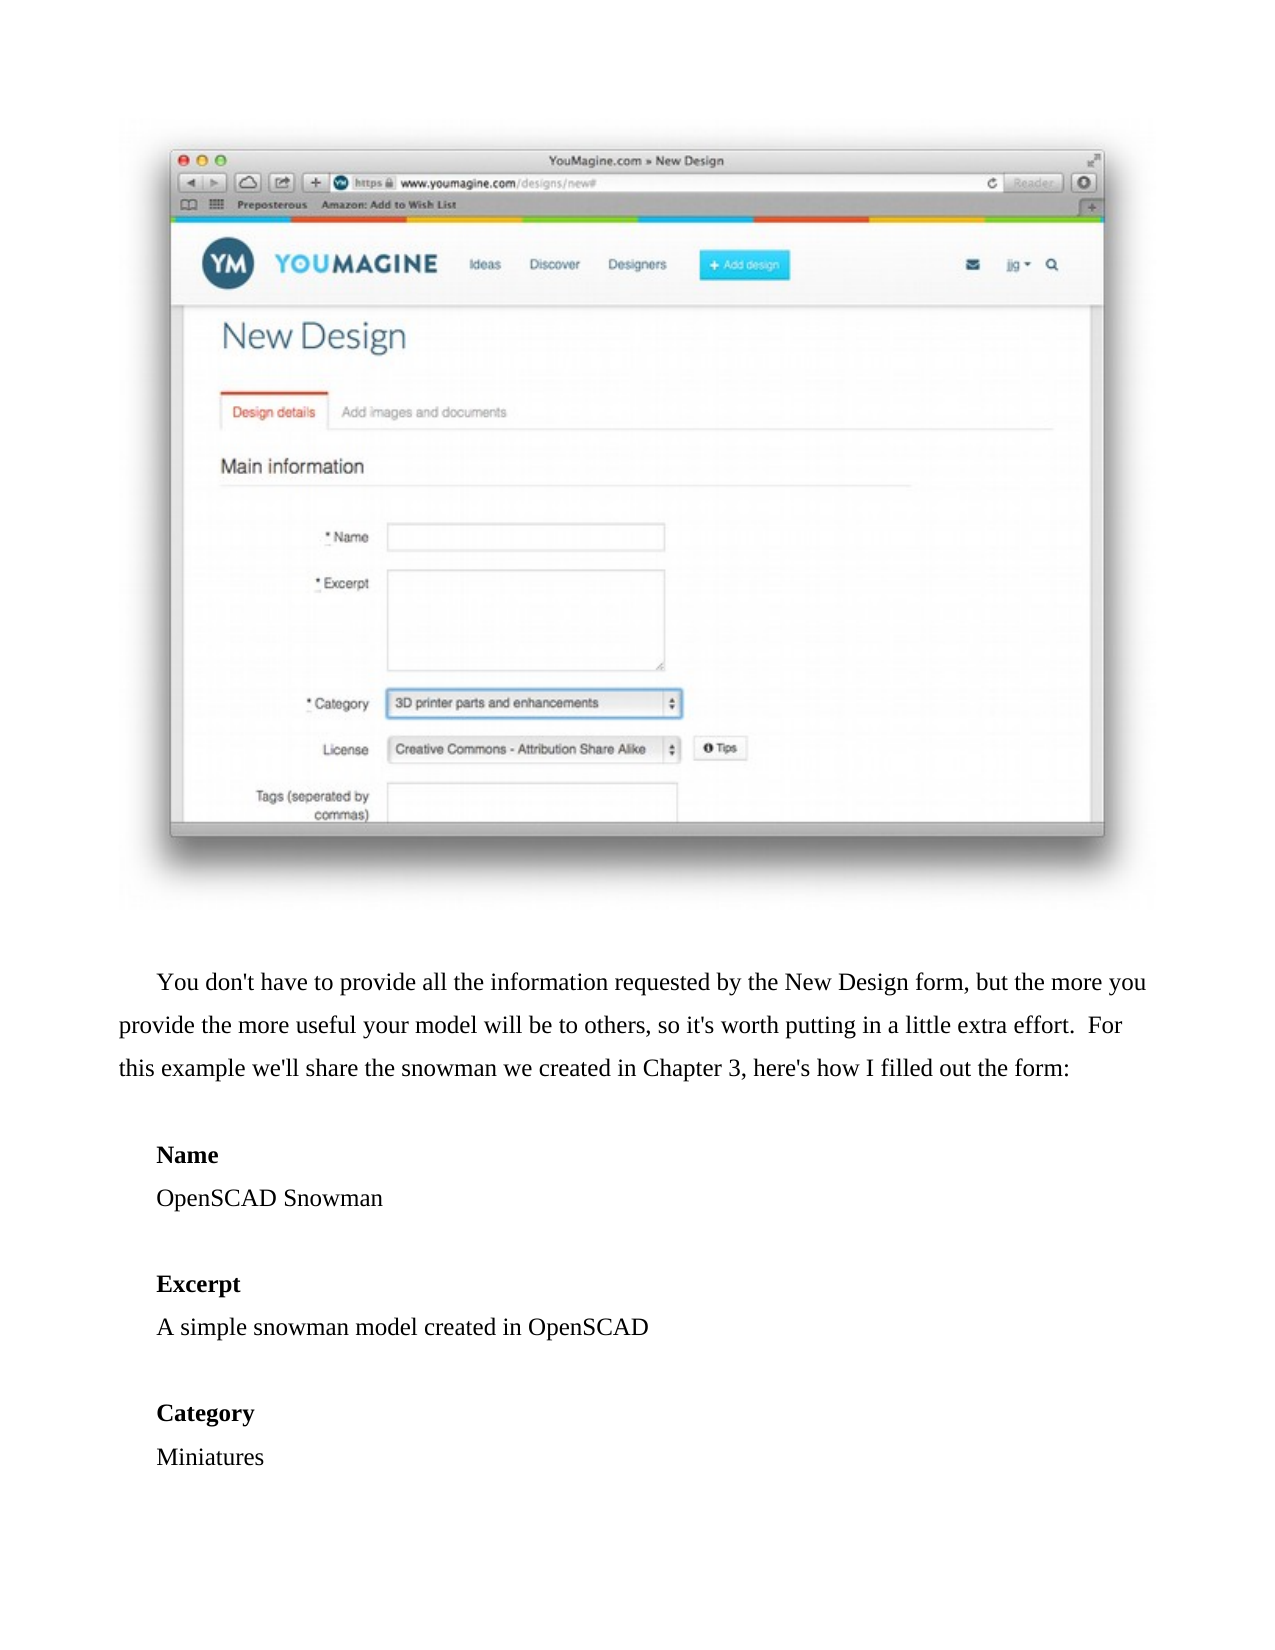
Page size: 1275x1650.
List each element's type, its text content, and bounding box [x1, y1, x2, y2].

text Category [118, 1398, 1156, 1427]
text Miniatures [118, 1442, 1156, 1470]
text Excerpt [118, 1269, 1156, 1298]
text OpenSCAD Snowman [118, 1183, 1156, 1212]
text Name [118, 1140, 1156, 1168]
text You don't have to provide all the information requested by the New Design form, but the more you provide the more useful your model will be to others, so it's worth putting in a little extra effort. For this example we'll share the snowman we created in Chapter 3, here's how I filled out the form: [118, 967, 1156, 1082]
text A simple snowman model created in OpenSCAD [118, 1312, 1156, 1341]
picture [118, 118, 1157, 910]
